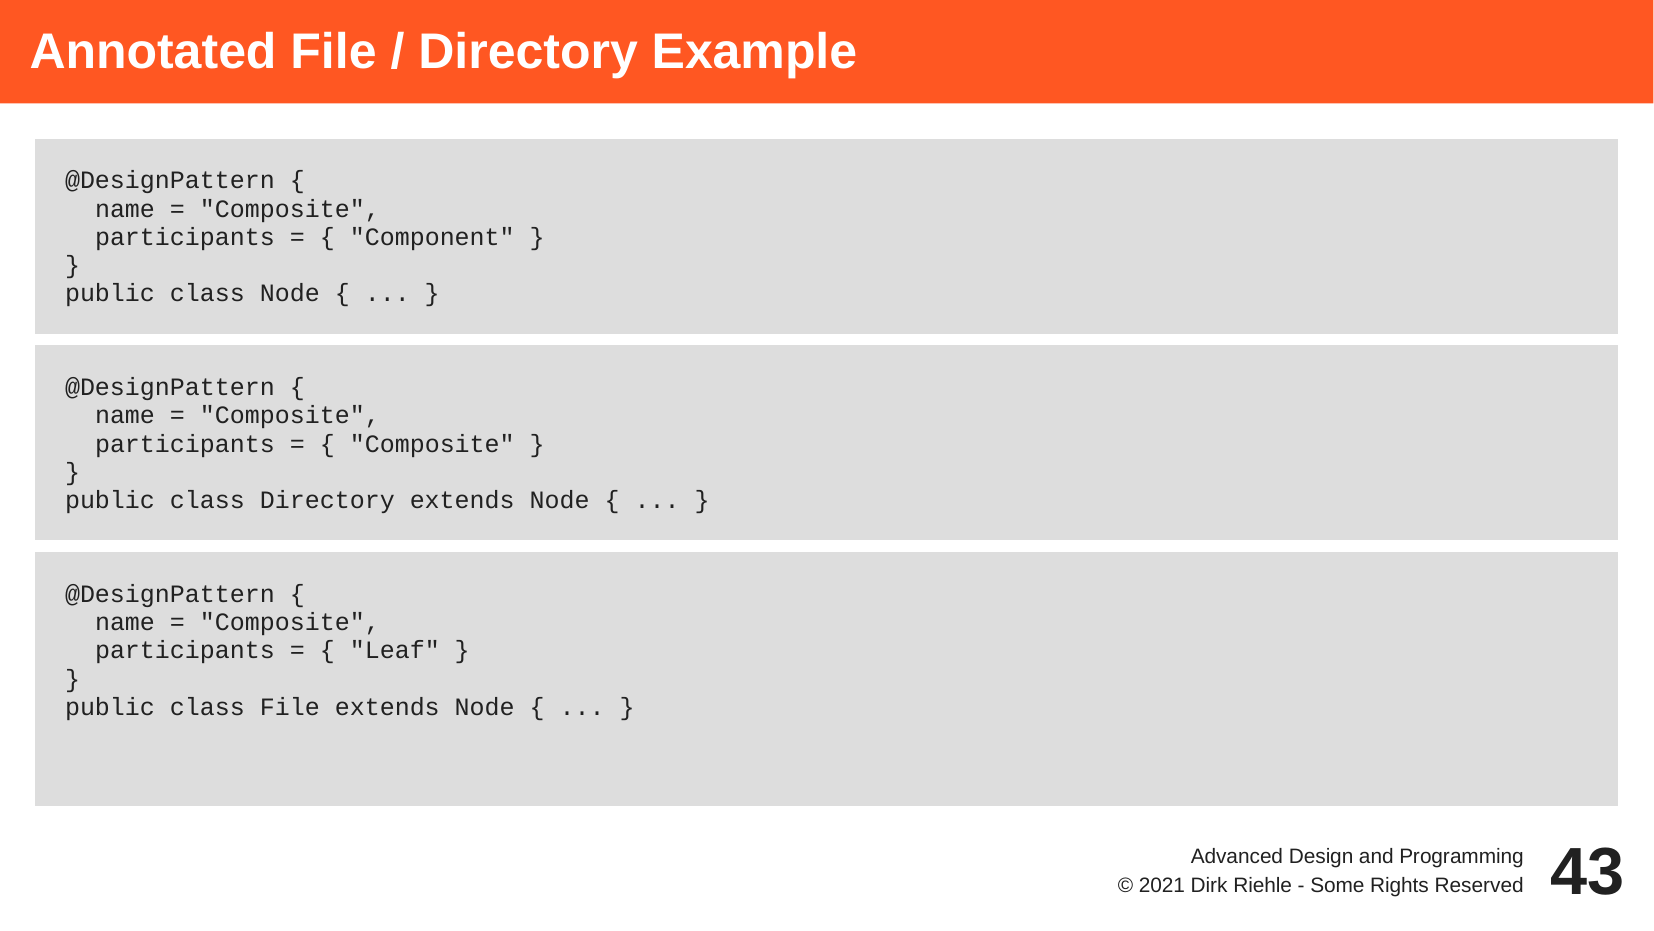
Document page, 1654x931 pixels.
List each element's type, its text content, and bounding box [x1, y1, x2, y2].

list @DesignPattern { name = "Composite", participants = { "Composite" } } public class Directory extends Node { ... } [29, 339, 1625, 540]
list @DesignPattern { name = "Composite", participants = { "Leaf" } } public class File extends Node { ... } [29, 546, 1625, 813]
title Annotated File / Directory Example [0, 0, 1654, 104]
list @DesignPattern { name = "Composite", participants = { "Component" } } public class Node { ... } [29, 132, 1625, 334]
